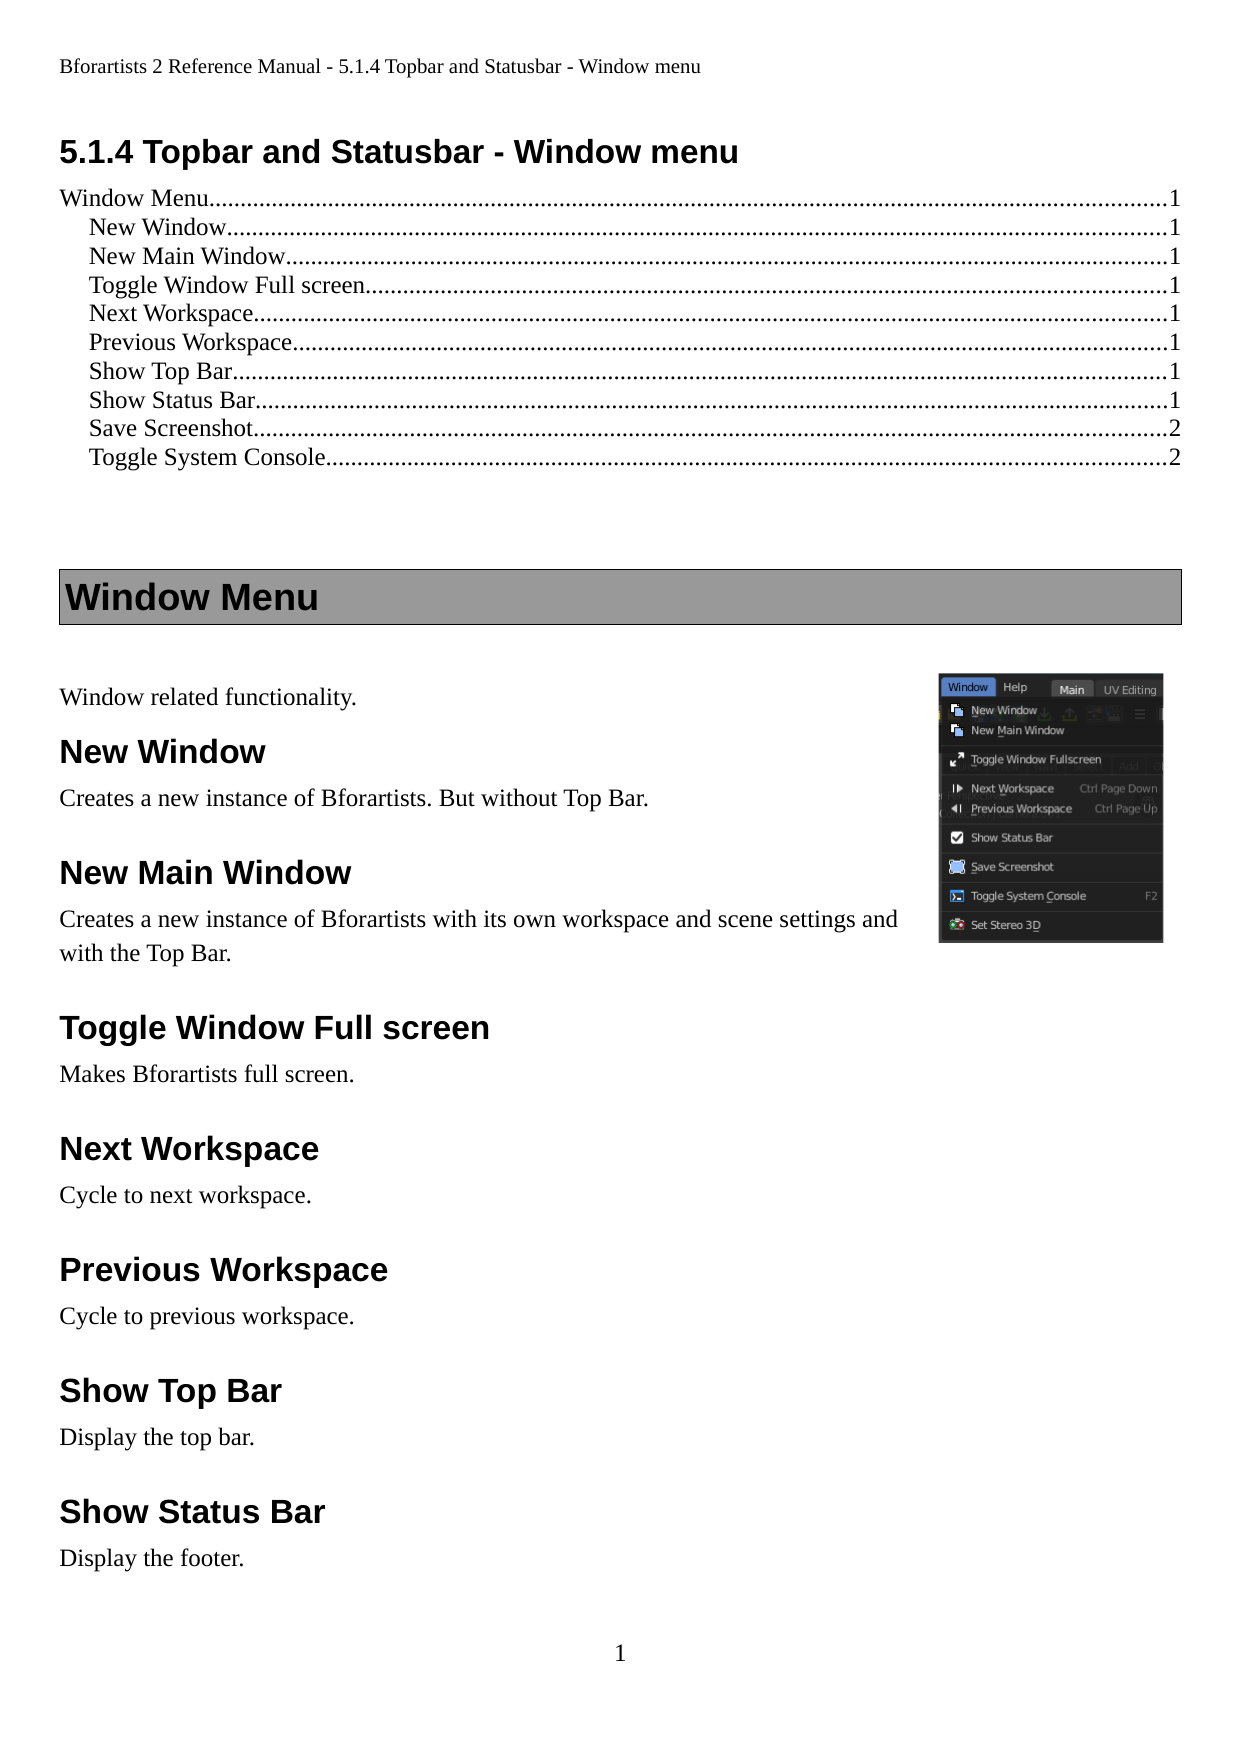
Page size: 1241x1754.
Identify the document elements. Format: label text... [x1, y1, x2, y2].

picture [938, 673, 1164, 943]
text Toggle System Console 2 [88, 442, 1181, 471]
text Display the footer. [59, 1543, 1181, 1572]
text Cycle to previous workspace. [59, 1301, 1181, 1330]
text Makes Bforartists full screen. [59, 1059, 1181, 1088]
text Next Workspace 1 [88, 298, 1181, 327]
subtitle New Window [59, 731, 938, 770]
text Creates a new instance of Bforartists with its own workspace and scene settings and with the Top Bar. [59, 904, 1181, 967]
text Window related functionality. [59, 682, 938, 711]
subtitle Previous Workspace [59, 1250, 1181, 1289]
text Save Screenshot 2 [88, 413, 1181, 442]
text Previous Workspace 1 [88, 327, 1181, 356]
text Display the top bar. [59, 1422, 1181, 1451]
text New Main Window 1 [88, 241, 1181, 270]
text New Window 1 [88, 212, 1181, 241]
subtitle Next Workspace [59, 1129, 1181, 1168]
text Show Status Bar 1 [88, 385, 1181, 413]
subtitle 5.1.4 Topbar and Statusbar - Window menu [59, 132, 1181, 171]
subtitle Toggle Window Full screen [59, 1008, 1181, 1047]
subtitle [1164, 731, 1181, 770]
subtitle [1164, 852, 1181, 891]
subtitle Show Status Bar [59, 1492, 1181, 1531]
table_header Window Menu [60, 570, 1181, 624]
subtitle New Main Window [59, 852, 938, 891]
text Toggle Window Full screen 1 [88, 270, 1181, 298]
subtitle Show Top Bar [59, 1371, 1181, 1410]
text Show Top Bar 1 [88, 356, 1181, 385]
text Cycle to next workspace. [59, 1180, 1181, 1209]
text Window Menu 1 [59, 183, 1181, 212]
text Creates a new instance of Bforartists. But without Top Bar. [59, 783, 938, 811]
